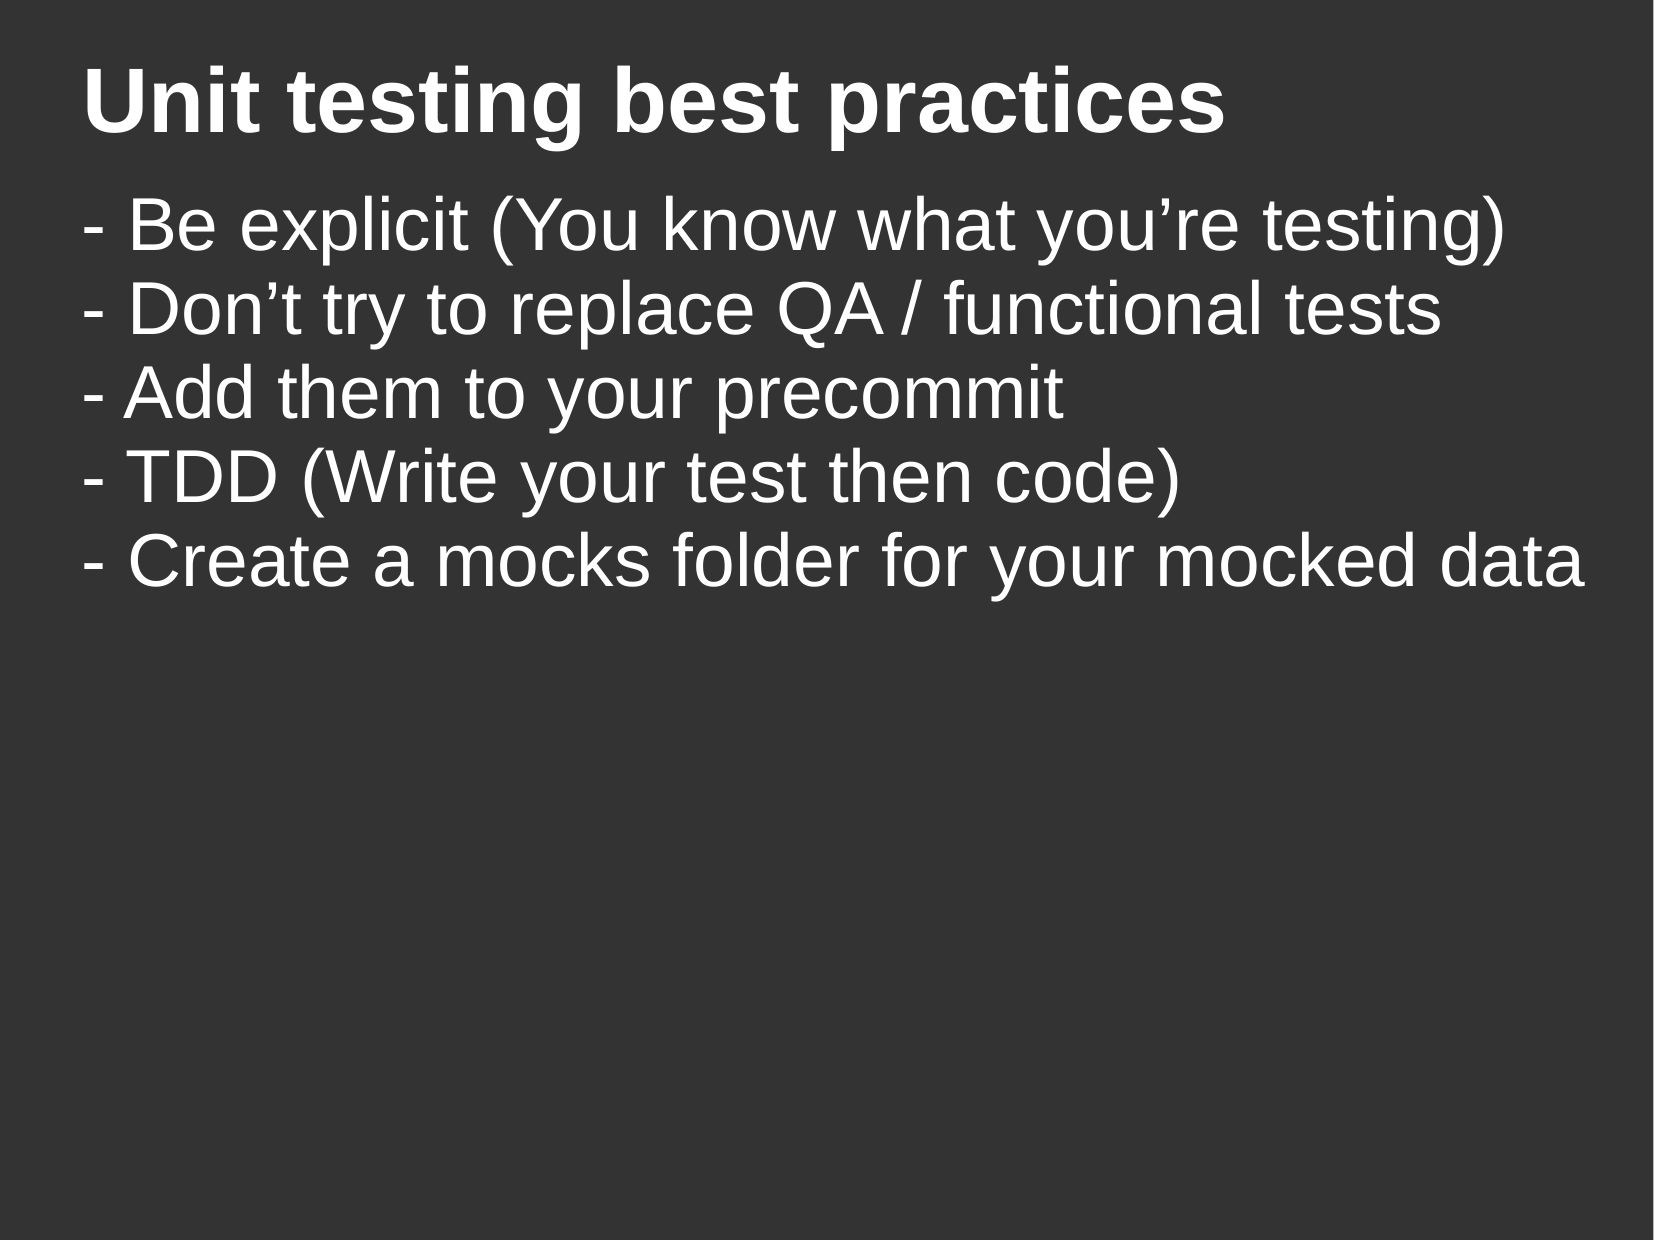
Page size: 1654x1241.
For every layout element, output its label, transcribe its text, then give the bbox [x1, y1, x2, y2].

title Unit testing best practices [82, 49, 1606, 182]
title - Be explicit (You know what you’re testing) - Don’t try to replace QA / functional tests - Add them to your precommit - TDD (Write your test then code) - Create a mocks folder for your mocked data [81, 182, 1606, 836]
